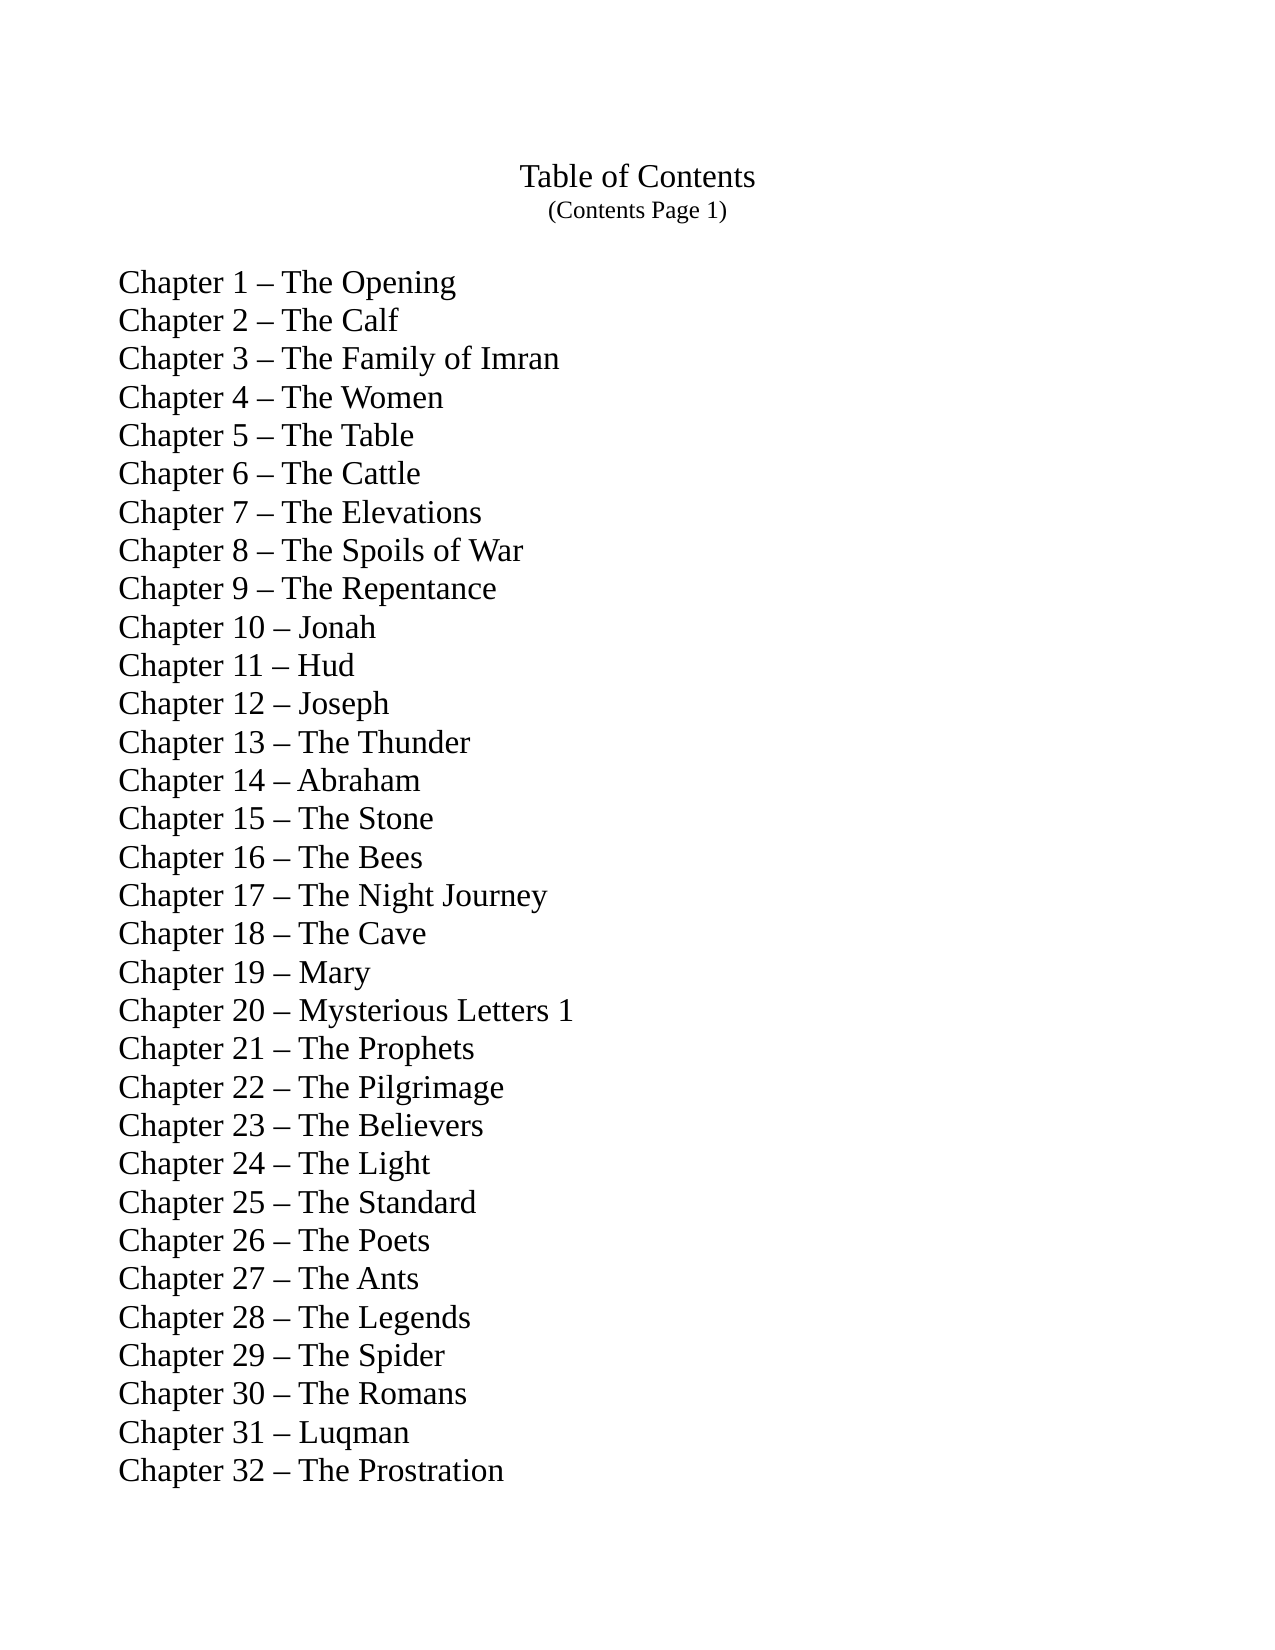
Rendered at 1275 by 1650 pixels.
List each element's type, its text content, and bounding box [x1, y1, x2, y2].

text Chapter 1 – The Opening [118, 262, 1157, 300]
text Chapter 27 – The Ants [118, 1258, 1157, 1297]
text Chapter 9 – The Repentance [118, 568, 1157, 607]
text Chapter 5 – The Table [118, 415, 1157, 453]
text Chapter 6 – The Cattle [118, 453, 1157, 492]
text Chapter 32 – The Prostration [118, 1450, 1157, 1488]
text (Contents Page 1) [118, 195, 1157, 223]
text Chapter 20 – Mysterious Letters 1 [118, 990, 1157, 1028]
text Chapter 7 – The Elevations [118, 492, 1157, 530]
text Chapter 21 – The Prophets [118, 1028, 1157, 1067]
text Chapter 12 – Joseph [118, 683, 1157, 722]
text Chapter 16 – The Bees [118, 837, 1157, 875]
text Chapter 26 – The Poets [118, 1220, 1157, 1258]
text Chapter 4 – The Women [118, 377, 1157, 415]
text Chapter 10 – Jonah [118, 607, 1157, 645]
text Chapter 24 – The Light [118, 1143, 1157, 1182]
text Chapter 28 – The Legends [118, 1297, 1157, 1335]
text Chapter 18 – The Cave [118, 913, 1157, 952]
text Chapter 2 – The Calf [118, 300, 1157, 338]
text Chapter 15 – The Stone [118, 798, 1157, 837]
text Chapter 31 – Luqman [118, 1412, 1157, 1450]
text Chapter 19 – Mary [118, 952, 1157, 990]
text Chapter 3 – The Family of Imran [118, 338, 1157, 377]
text Chapter 22 – The Pilgrimage [118, 1067, 1157, 1105]
text Chapter 14 – Abraham [118, 760, 1157, 798]
text Table of Contents [118, 156, 1157, 195]
text Chapter 17 – The Night Journey [118, 875, 1157, 913]
text Chapter 29 – The Spider [118, 1335, 1157, 1373]
text Chapter 23 – The Believers [118, 1105, 1157, 1143]
text Chapter 11 – Hud [118, 645, 1157, 683]
text Chapter 25 – The Standard [118, 1182, 1157, 1220]
text Chapter 30 – The Romans [118, 1373, 1157, 1412]
text Chapter 13 – The Thunder [118, 722, 1157, 760]
text Chapter 8 – The Spoils of War [118, 530, 1157, 568]
